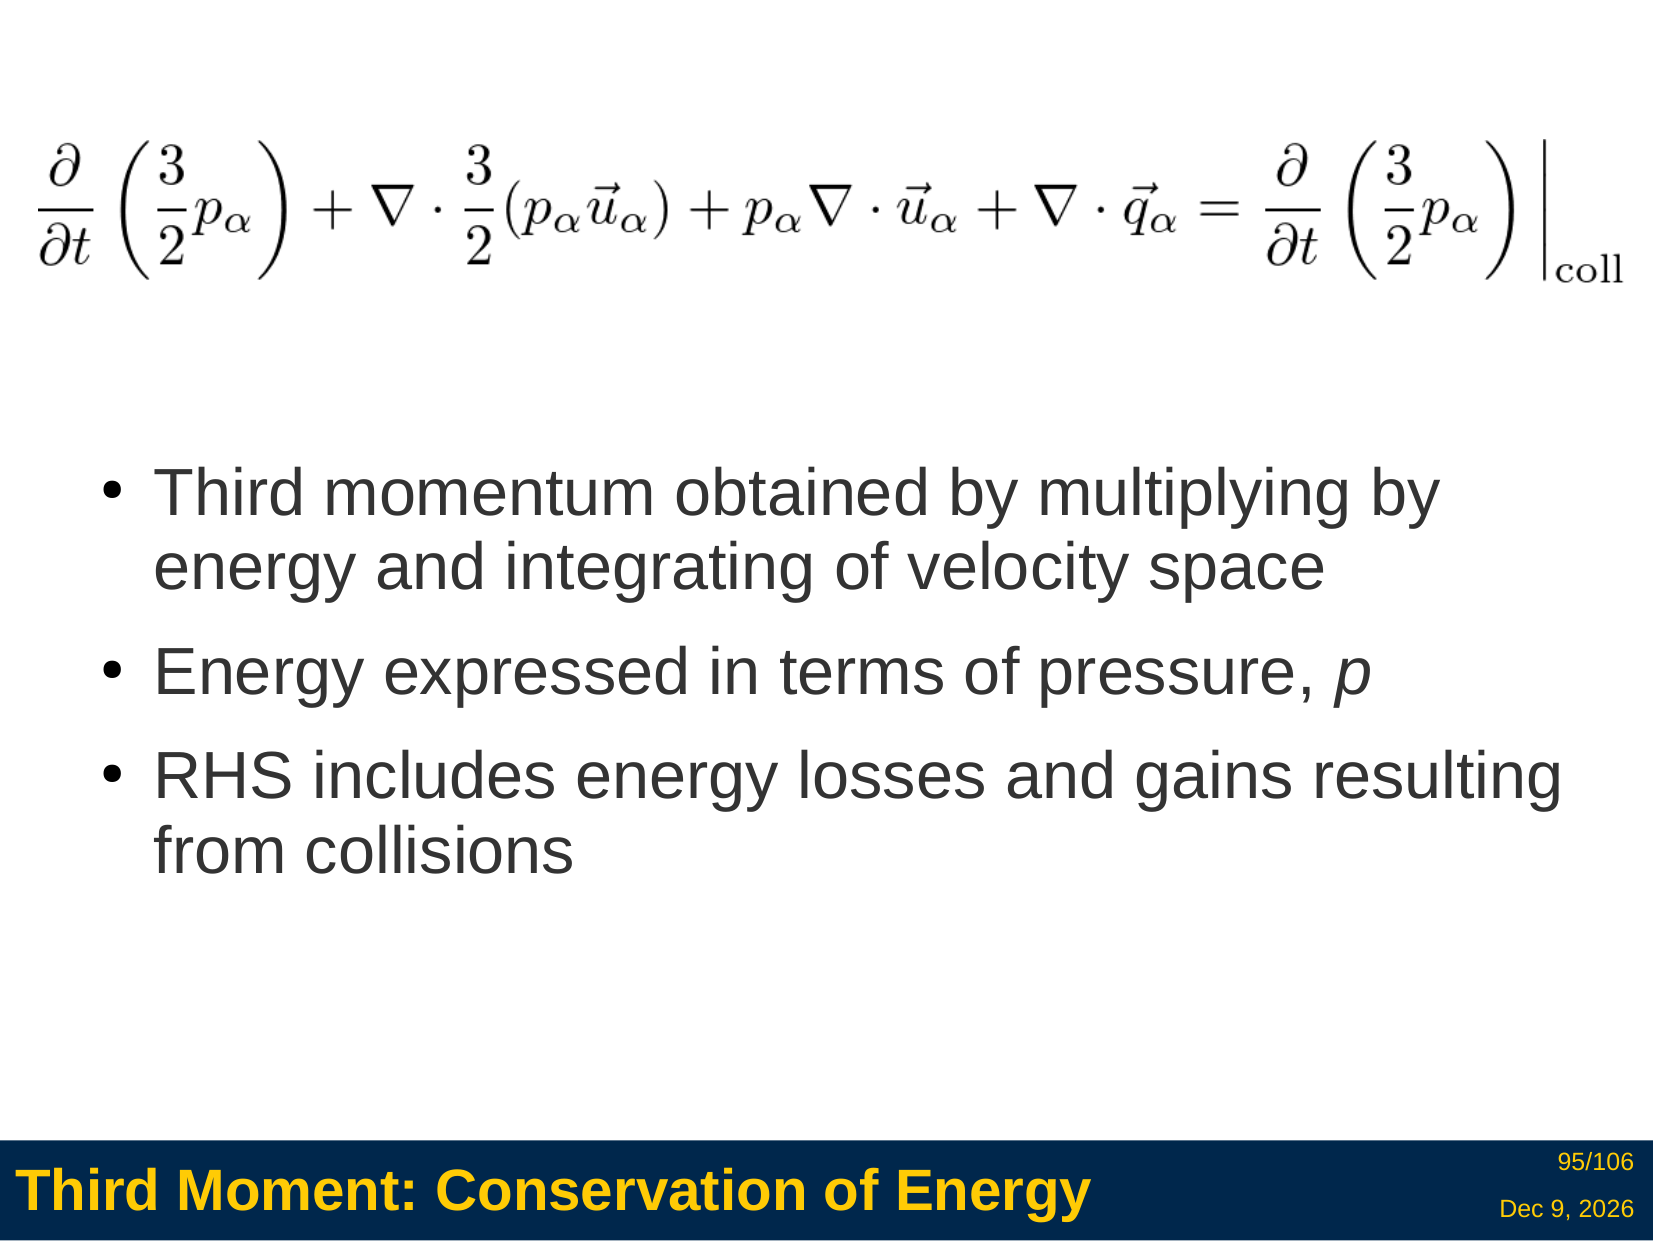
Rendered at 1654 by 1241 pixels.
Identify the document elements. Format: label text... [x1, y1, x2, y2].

picture [38, 139, 1624, 284]
title Third Moment: Conservation of Energy [14, 1140, 1380, 1241]
list Third momentum obtained by multiplying by energy and integrating of velocity space Energy expressed in terms of pressure, p RHS includes energy losses and gains resulting from collisions [82, 311, 1571, 1031]
